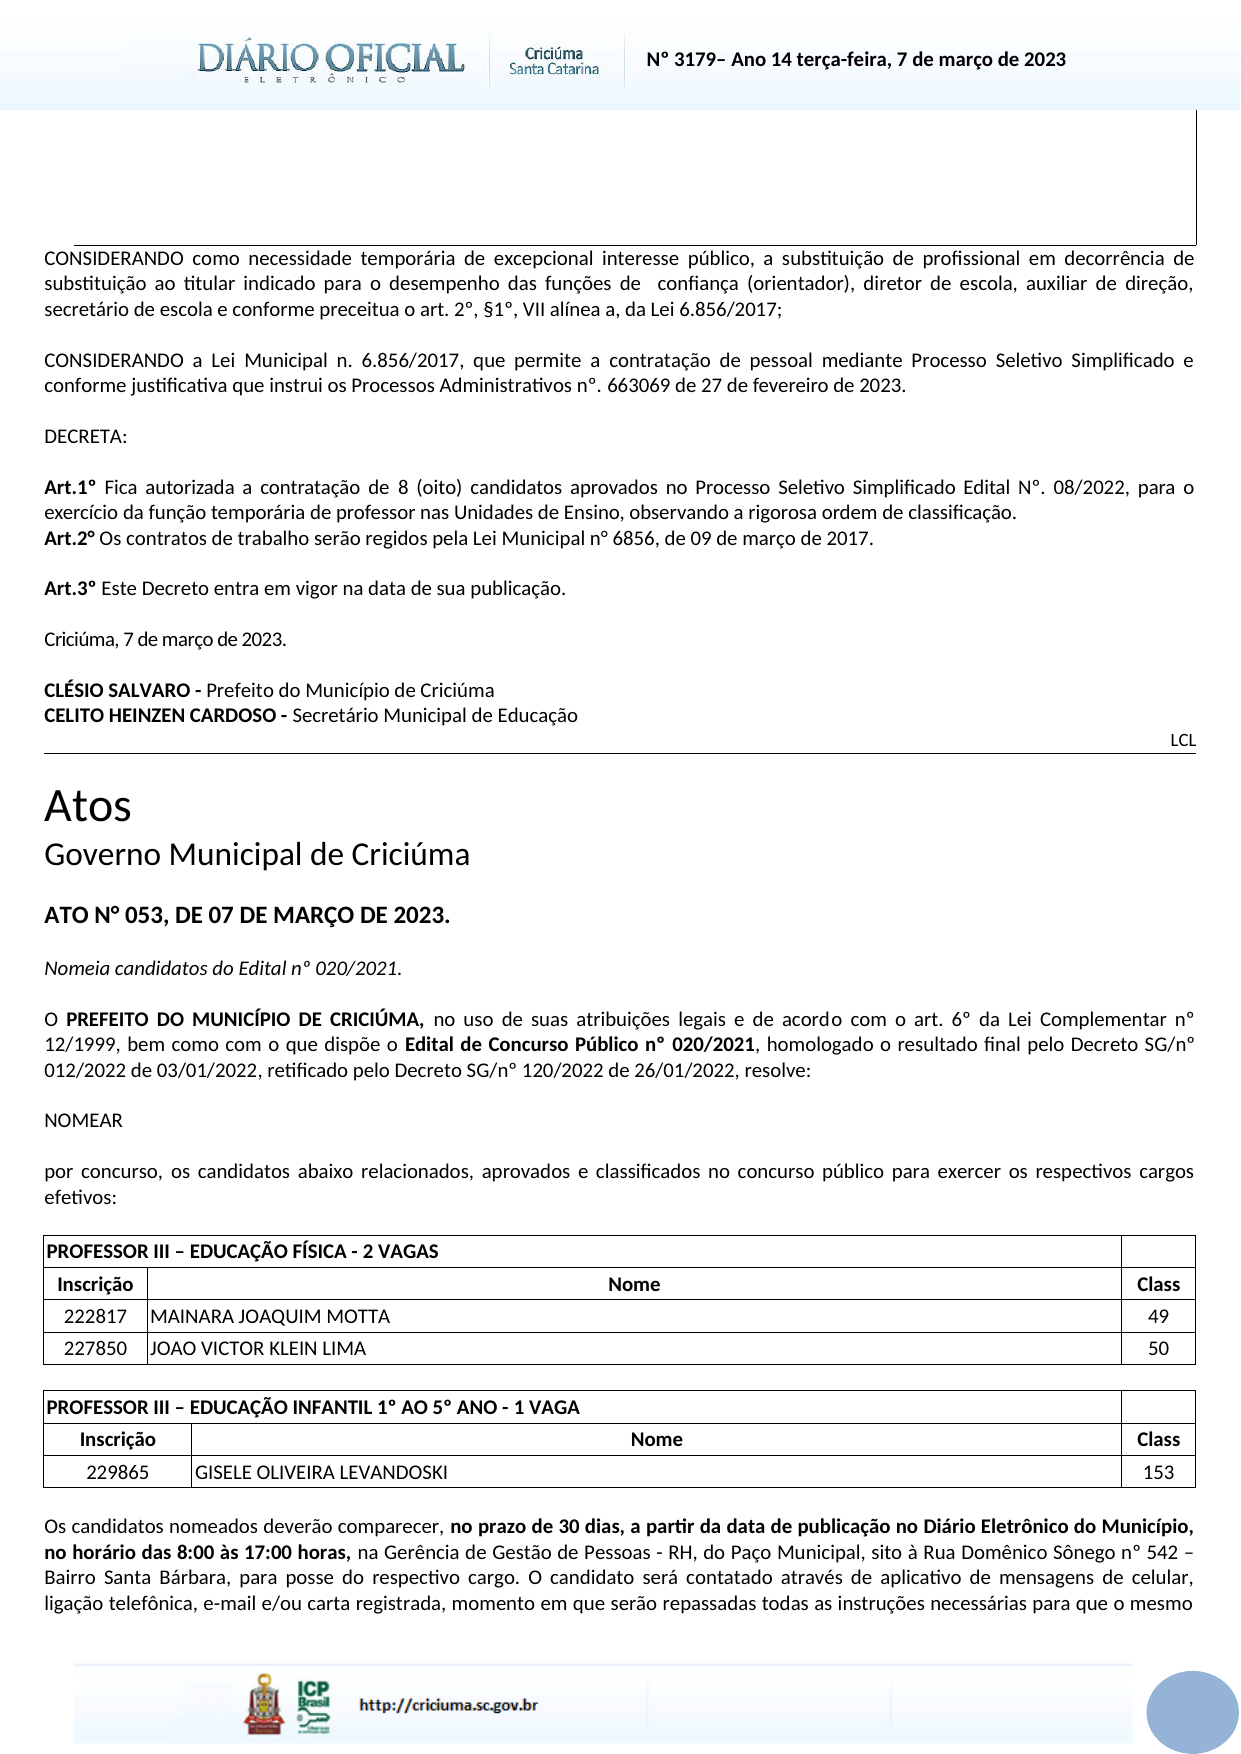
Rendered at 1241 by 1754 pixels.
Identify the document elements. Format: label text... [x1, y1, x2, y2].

table_cell 153 [1122, 1456, 1195, 1487]
table_cell 229865 [44, 1456, 191, 1487]
table_cell 222817 [44, 1300, 147, 1332]
text LCL [44, 728, 1196, 753]
text Nomeia candidatos do Edital nº 020/2021. [44, 955, 1196, 981]
text ATO N° 053, DE 07 DE MARÇO DE 2023. [44, 899, 1181, 930]
table_header PROFESSOR III – EDUCAÇÃO FÍSICA - 2 VAGAS [44, 1236, 1121, 1267]
table_header PROFESSOR III – EDUCAÇÃO INFANTIL 1º AO 5º ANO - 1 VAGA [44, 1391, 1121, 1423]
text Art.1º Fica autorizada a contratação de 8 (oito) candidatos aprovados no Processo Seletivo Simplificado Edital Nº. 08/2022, para o exercício da função temporária de professor nas Unidades de Ensino, observando a rigorosa ordem de classificação. [44, 474, 1196, 525]
table_cell 50 [1122, 1333, 1195, 1364]
text por concurso, os candidatos abaixo relacionados, aprovados e classificados no concurso público para exercer os respectivos cargos efetivos: [44, 1158, 1196, 1209]
text CELITO HEINZEN CARDOSO - Secretário Municipal de Educação [44, 703, 1196, 728]
table_cell Inscrição [44, 1268, 147, 1299]
text O PREFEITO DO MUNICÍPIO DE CRICIÚMA, no uso de suas atribuições legais e de acordo com o art. 6º da Lei Complementar nº 12/1999, bem como com o que dispõe o Edital de Concurso Público nº 020/2021, homologado o resultado final pelo Decreto SG/nº 012/2022 de 03/01/2022, retificado pelo Decreto SG/nº 120/2022 de 26/01/2022, resolve: [44, 1006, 1196, 1082]
table_cell Class [1122, 1268, 1195, 1299]
text DECRETA: [44, 423, 1196, 448]
text CLÉSIO SALVARO - Prefeito do Município de Criciúma [44, 677, 1196, 703]
table_cell Inscrição [44, 1424, 191, 1455]
table_cell Class [1122, 1424, 1195, 1455]
table_cell MAINARA JOAQUIM MOTTA [148, 1300, 1121, 1332]
text Art.2° Os contratos de trabalho serão regidos pela Lei Municipal n° 6856, de 09 de março de 2017. [44, 525, 1196, 550]
table_header [1122, 1236, 1195, 1267]
text Criciúma, 7 de março de 2023. [44, 626, 1196, 652]
table_cell Nome [192, 1424, 1121, 1455]
table_cell 49 [1122, 1300, 1195, 1332]
table_cell GISELE OLIVEIRA LEVANDOSKI [192, 1456, 1121, 1487]
table_cell JOAO VICTOR KLEIN LIMA [148, 1333, 1121, 1364]
text CONSIDERANDO como necessidade temporária de excepcional interesse público, a substituição de profissional em decorrência de substituição ao titular indicado para o desempenho das funções de confiança (orientador), diretor de escola, auxiliar de direção, secretário de escola e conforme preceitua o art. 2º, §1º, VII alínea a, da Lei 6.856/2017; [44, 245, 1196, 321]
text Os candidatos nomeados deverão comparecer, no prazo de 30 dias, a partir da data de publicação no Diário Eletrônico do Município, no horário das 8:00 às 17:00 horas, na Gerência de Gestão de Pessoas - RH, do Paço Municipal, sito à Rua Domênico Sônego nº 542 – Bairro Santa Bárbara, para posse do respectivo cargo. O candidato será contatado através de aplicativo de mensagens de celular, ligação telefônica, e-mail e/ou carta registrada, momento em que serão repassadas todas as instruções necessárias para que o mesmo [44, 1514, 1196, 1615]
table_header [1122, 1391, 1195, 1423]
text Atos [44, 774, 1196, 833]
table_cell Nome [148, 1268, 1121, 1299]
text Governo Municipal de Criciúma [44, 833, 1196, 874]
text CONSIDERANDO a Lei Municipal n. 6.856/2017, que permite a contratação de pessoal mediante Processo Seletivo Simplificado e conforme justificativa que instrui os Processos Administrativos nº. 663069 de 27 de fevereiro de 2023. [44, 347, 1196, 398]
table_cell 227850 [44, 1333, 147, 1364]
text Art.3º Este Decreto entra em vigor na data de sua publicação. [44, 576, 1196, 601]
text NOMEAR [44, 1108, 1196, 1133]
